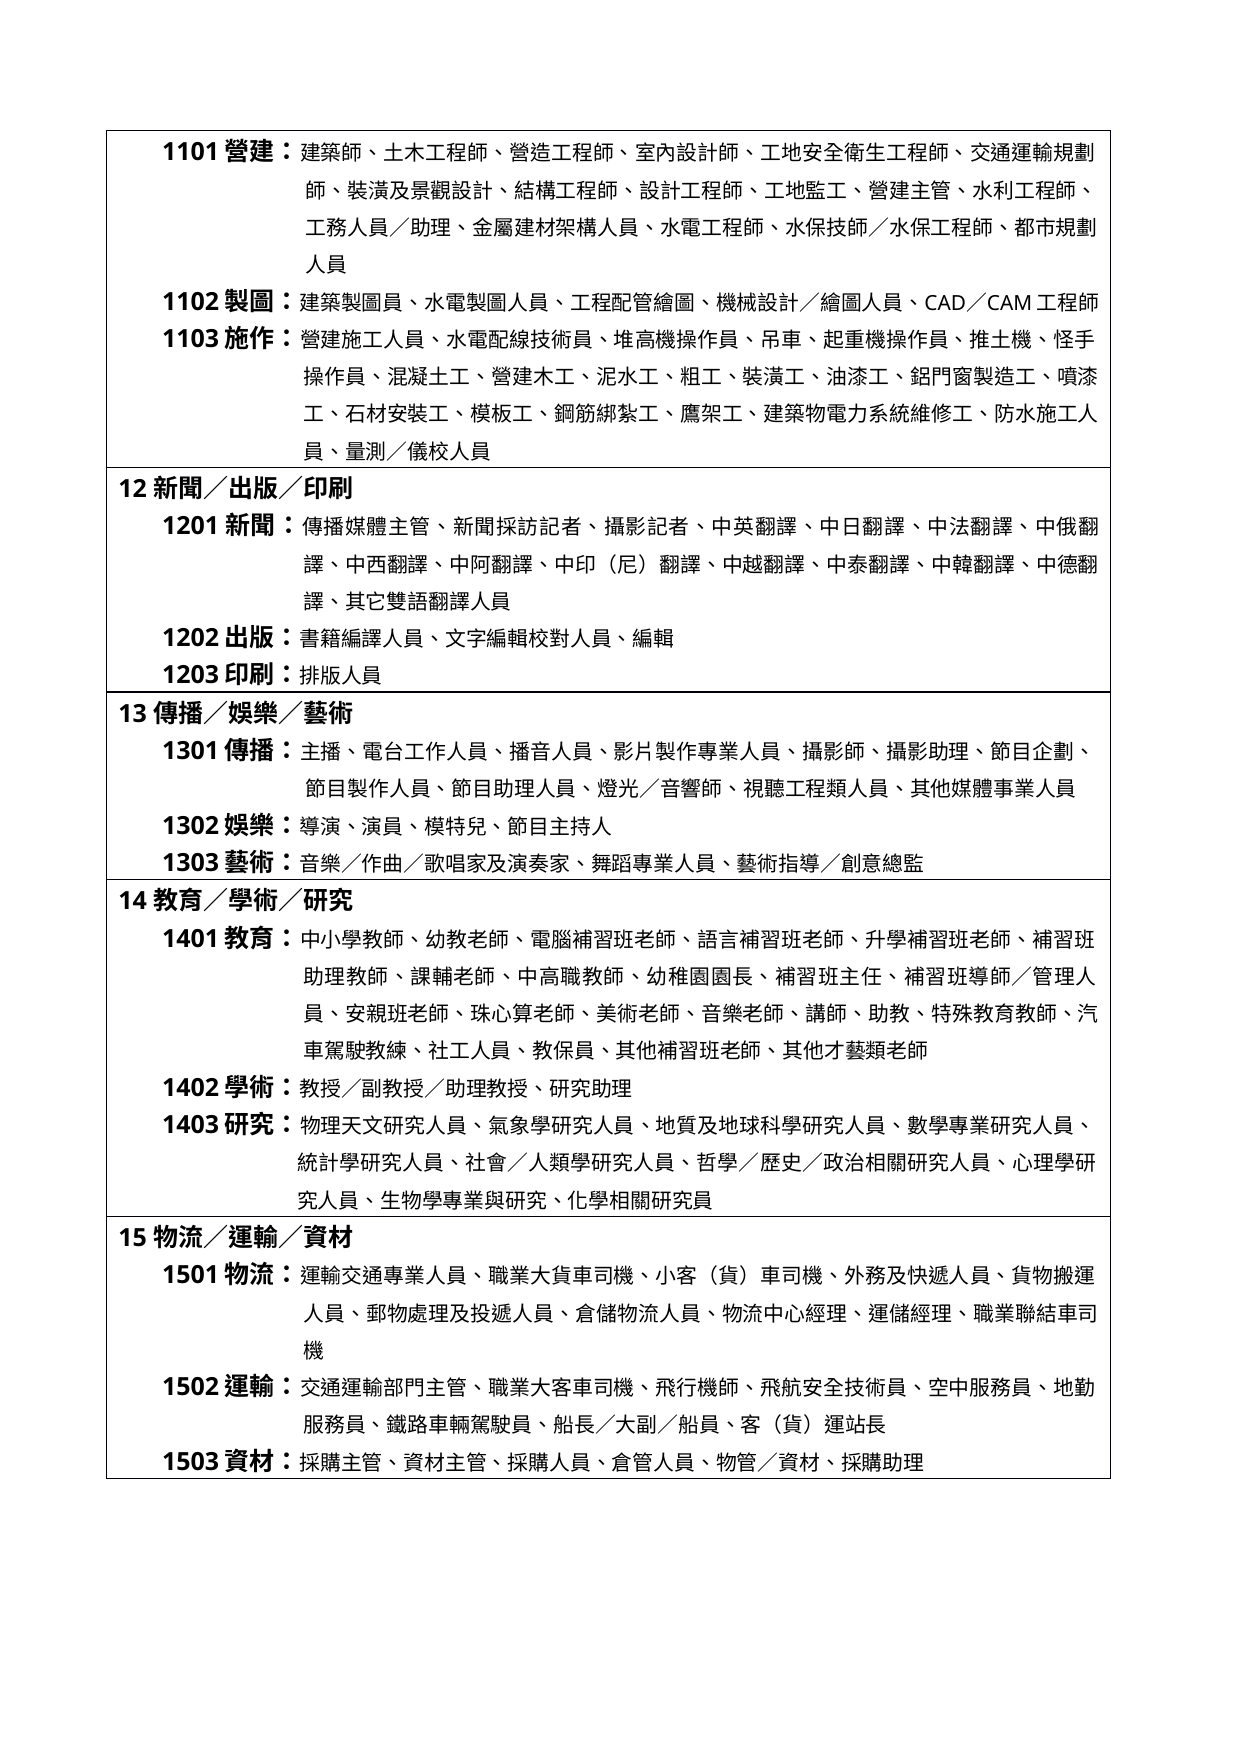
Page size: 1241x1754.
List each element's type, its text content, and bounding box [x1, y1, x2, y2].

table_cell 15 物流／運輸／資材 1501物流：運輸交通專業人員、職業大貨車司機、小客（貨）車司機、外務及快遞人員、貨物搬運人員、郵物處理及投遞人員、倉儲物流人員、物流中心經理、運儲經理、職業聯結車司機 1502運輸：交通運輸部門主管、職業大客車司機、飛行機師、飛航安全技術員、空中服務員、地勤服務員、鐵路車輛駕駛員、船長／大副／船員、客（貨）運站長 1503資材：採購主管、資材主管、採購人員、倉管人員、物管／資材、採購助理 [107, 1217, 1110, 1478]
table_cell 1101營建：建築師、土木工程師、營造工程師、室內設計師、工地安全衛生工程師、交通運輸規劃師、裝潢及景觀設計、結構工程師、設計工程師、工地監工、營建主管、水利工程師、工務人員／助理、金屬建材架構人員、水電工程師、水保技師／水保工程師、都市規劃人員 1102製圖：建築製圖員、水電製圖人員、工程配管繪圖、機械設計／繪圖人員、CAD／CAM工程師 1103施作：營建施工人員、水電配線技術員、堆高機操作員、吊車、起重機操作員、推土機、怪手操作員、混凝土工、營建木工、泥水工、粗工、裝潢工、油漆工、鋁門窗製造工、噴漆工、石材安裝工、模板工、鋼筋綁紮工、鷹架工、建築物電力系統維修工、防水施工人員、量測／儀校人員 [107, 131, 1110, 467]
table_cell 14 教育／學術／研究 1401教育：中小學教師、幼教老師、電腦補習班老師、語言補習班老師、升學補習班老師、補習班助理教師、課輔老師、中高職教師、幼稚園園長、補習班主任、補習班導師／管理人員、安親班老師、珠心算老師、美術老師、音樂老師、講師、助教、特殊教育教師、汽車駕駛教練、社工人員、教保員、其他補習班老師、其他才藝類老師 1402學術：教授／副教授／助理教授、研究助理 1403研究：物理天文研究人員、氣象學研究人員、地質及地球科學研究人員、數學專業研究人員、統計學研究人員、社會／人類學研究人員、哲學／歷史／政治相關研究人員、心理學研究人員、生物學專業與研究、化學相關研究員 [107, 880, 1110, 1216]
table_cell 13 傳播／娛樂／藝術 1301傳播：主播、電台工作人員、播音人員、影片製作專業人員、攝影師、攝影助理、節目企劃、節目製作人員、節目助理人員、燈光／音響師、視聽工程類人員、其他媒體事業人員 1302娛樂：導演、演員、模特兒、節目主持人 1303藝術：音樂／作曲／歌唱家及演奏家、舞蹈專業人員、藝術指導／創意總監 [107, 693, 1110, 879]
table_cell 12 新聞／出版／印刷 1201新聞：傳播媒體主管、新聞採訪記者、攝影記者、中英翻譯、中日翻譯、中法翻譯、中俄翻譯、中西翻譯、中阿翻譯、中印（尼）翻譯、中越翻譯、中泰翻譯、中韓翻譯、中德翻譯、其它雙語翻譯人員 1202出版：書籍編譯人員、文字編輯校對人員、編輯 1203印刷：排版人員 [107, 468, 1110, 691]
